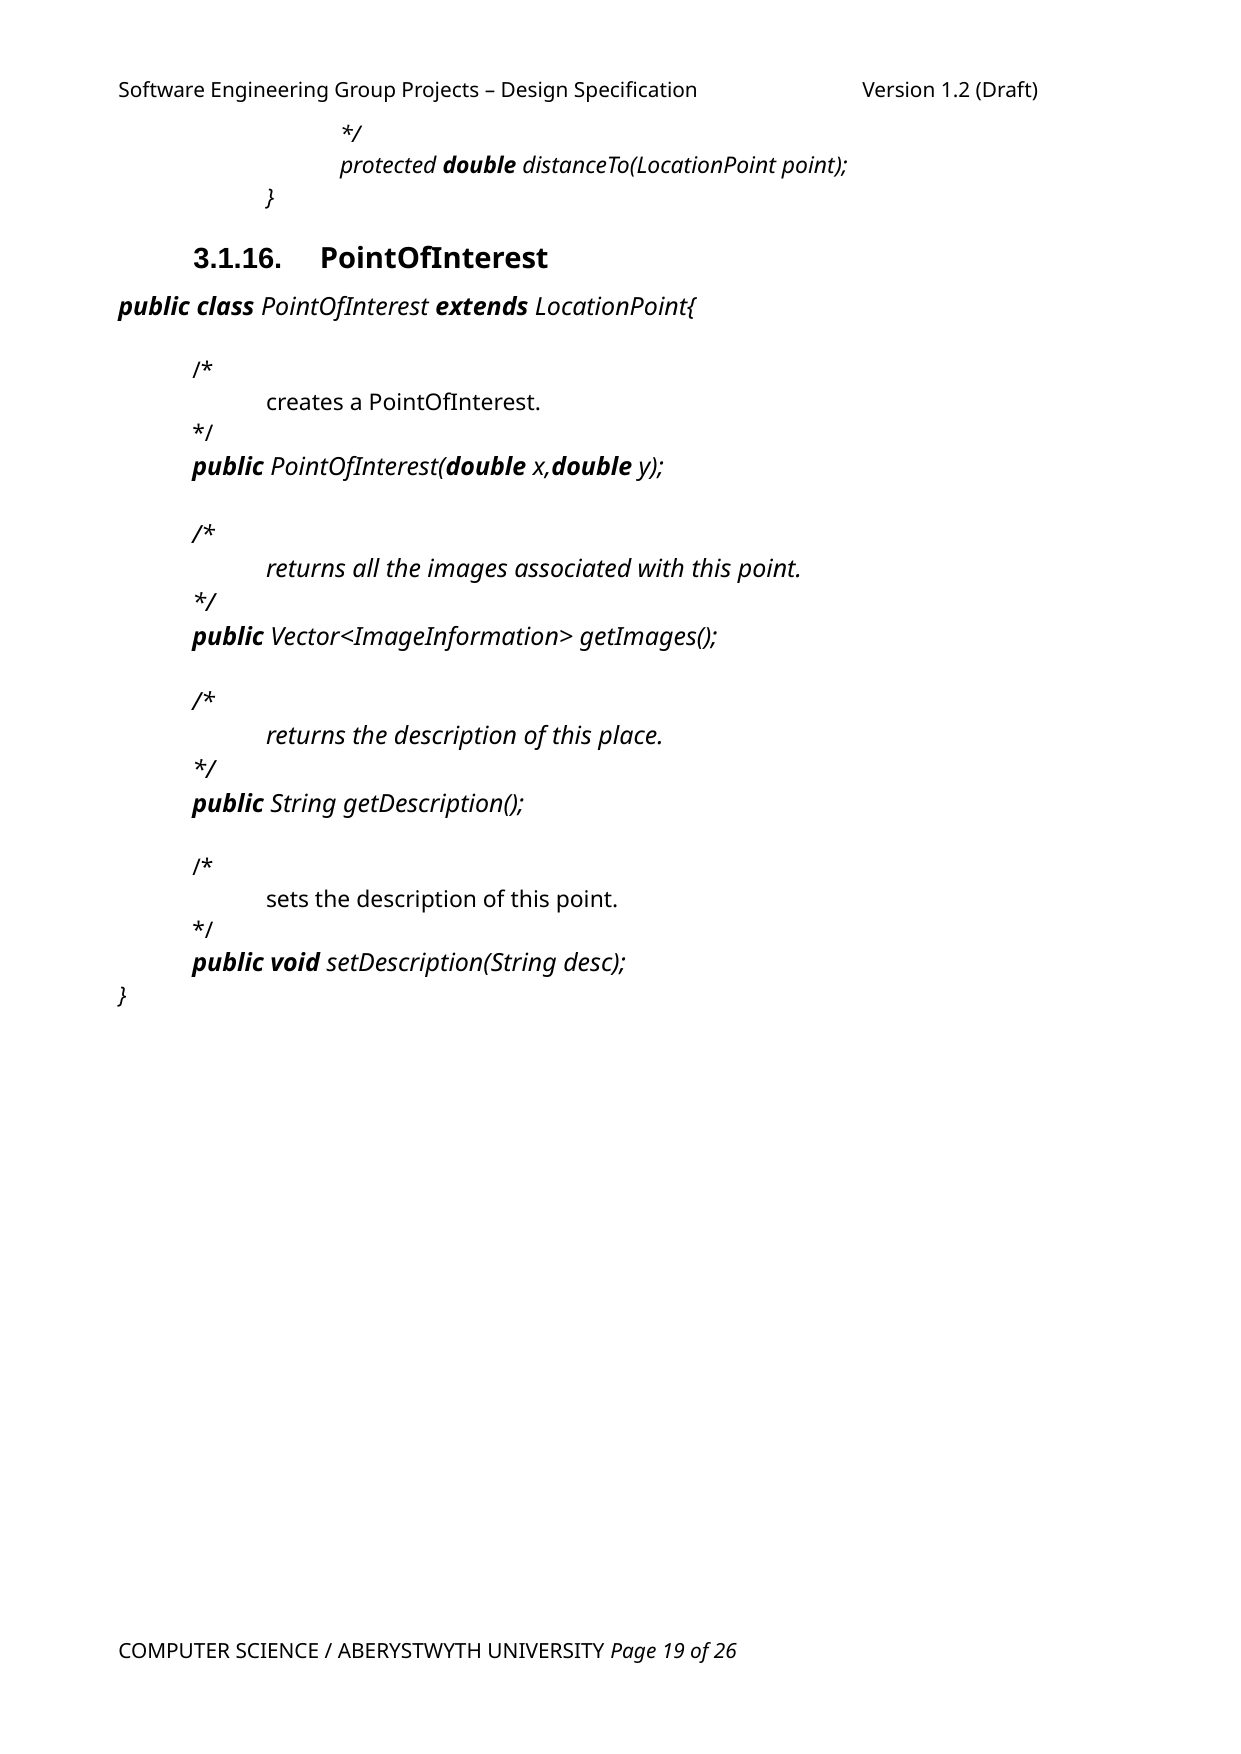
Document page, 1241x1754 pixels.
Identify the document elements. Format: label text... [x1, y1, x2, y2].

text public void setDescription(String desc); [118, 945, 1122, 979]
text returns the description of this place. [118, 718, 1122, 752]
text public PointOfInterest(double x,double y); [118, 448, 1122, 482]
text /* [118, 684, 1122, 718]
text /* [118, 516, 1122, 550]
text creates a PointOfInterest. [118, 386, 1122, 417]
text } [118, 181, 1122, 212]
text public String getDescription(); [118, 786, 1122, 820]
subtitle PointOfInterest [193, 237, 1122, 277]
text */ [118, 752, 1122, 786]
text } [118, 979, 1122, 1010]
text */ [118, 584, 1122, 618]
text */ [118, 118, 1122, 149]
text /* [118, 851, 1122, 882]
text */ [118, 914, 1122, 945]
text public class PointOfInterest extends LocationPoint{ [118, 289, 1122, 323]
text */ [118, 417, 1122, 448]
text returns all the images associated with this point. [118, 550, 1122, 584]
text protected double distanceTo(LocationPoint point); [118, 149, 1122, 181]
text public Vector<ImageInformation> getImages(); [118, 618, 1122, 652]
text sets the description of this point. [118, 882, 1122, 914]
text /* [118, 354, 1122, 386]
